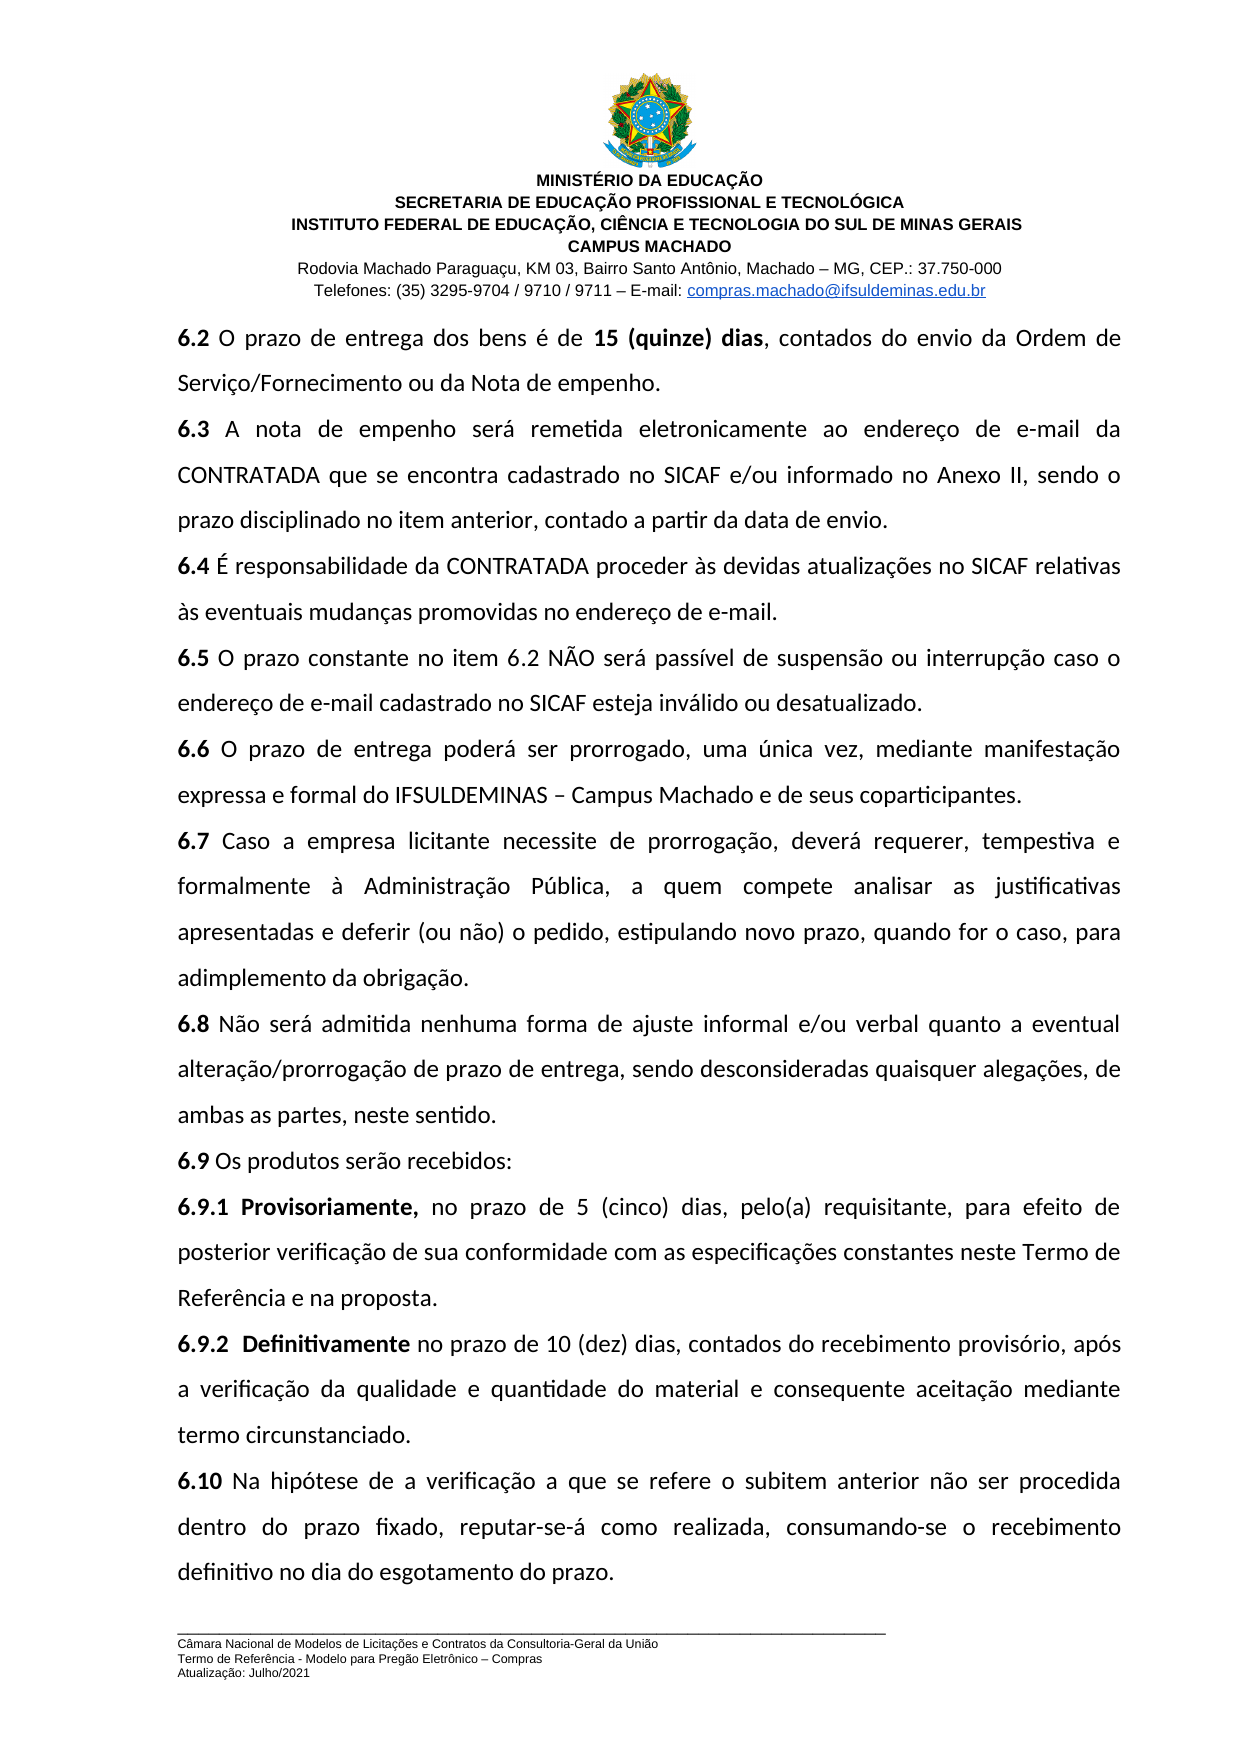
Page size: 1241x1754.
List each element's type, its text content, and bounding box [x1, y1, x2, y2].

text 6.7 Caso a empresa licitante necessite de prorrogação, deverá requerer, tempestiva e formalmente à Administração Pública, a quem compete analisar as justificativas apresentadas e deferir (ou não) o pedido, estipulando novo prazo, quando for o caso, para adimplemento da obrigação. [177, 825, 1122, 992]
text 6.4 É responsabilidade da CONTRATADA proceder às devidas atualizações no SICAF relativas às eventuais mudanças promovidas no endereço de e-mail. [177, 550, 1122, 627]
text 6.9.1 Provisoriamente, no prazo de 5 (cinco) dias, pelo(a) requisitante, para efeito de posterior verificação de sua conformidade com as especificações constantes neste Termo de Referência e na proposta. [177, 1191, 1122, 1313]
text 6.3 A nota de empenho será remetida eletronicamente ao endereço de e-mail da CONTRATADA que se encontra cadastrado no SICAF e/ou informado no Anexo II, sendo o prazo disciplinado no item anterior, contado a partir da data de envio. [177, 413, 1122, 535]
text 6.10 Na hipótese de a verificação a que se refere o subitem anterior não ser procedida dentro do prazo fixado, reputar-se-á como realizada, consumando-se o recebimento definitivo no dia do esgotamento do prazo. [177, 1465, 1122, 1587]
text 6.8 Não será admitida nenhuma forma de ajuste informal e/ou verbal quanto a eventual alteração/prorrogação de prazo de entrega, sendo desconsideradas quaisquer alegações, de ambas as partes, neste sentido. [177, 1008, 1122, 1130]
text 6.9.2 Definitivamente no prazo de 10 (dez) dias, contados do recebimento provisório, após a verificação da qualidade e quantidade do material e consequente aceitação mediante termo circunstanciado. [177, 1328, 1122, 1450]
picture [669, 149, 680, 155]
text 6.9 Os produtos serão recebidos: [177, 1145, 1122, 1175]
text 6.6 O prazo de entrega poderá ser prorrogado, uma única vez, mediante manifestação expressa e formal do IFSULDEMINAS – Campus Machado e de seus coparticipantes. [177, 733, 1122, 809]
picture [603, 73, 697, 168]
text 6.2 O prazo de entrega dos bens é de 15 (quinze) dias, contados do envio da Ordem de Serviço/Fornecimento ou da Nota de empenho. [177, 322, 1122, 398]
picture [643, 163, 658, 168]
text 6.5 O prazo constante no item 6.2 NÃO será passível de suspensão ou interrupção caso o endereço de e-mail cadastrado no SICAF esteja inválido ou desatualizado. [177, 642, 1122, 718]
